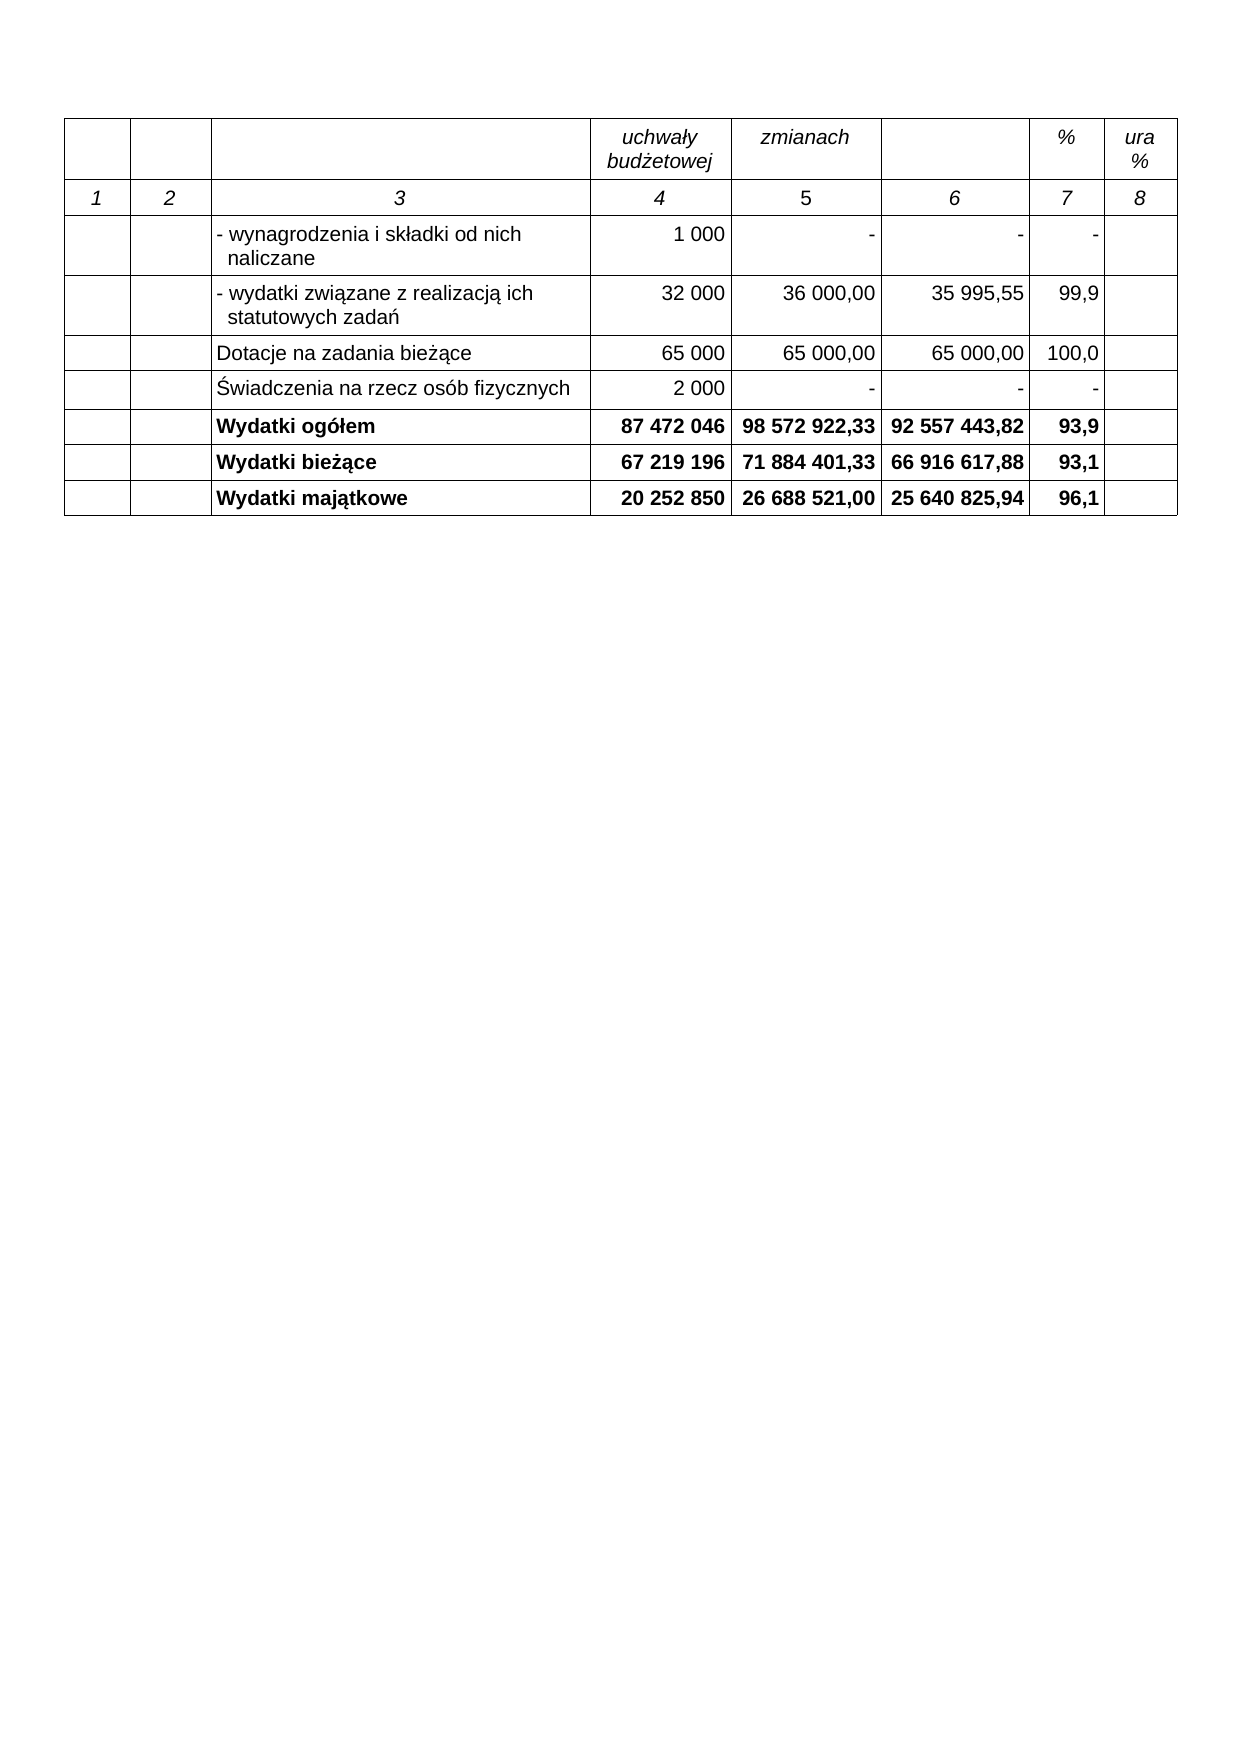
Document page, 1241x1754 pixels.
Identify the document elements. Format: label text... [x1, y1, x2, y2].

table_cell 71 884 401,33 [732, 445, 881, 479]
table_cell [131, 371, 211, 408]
table_cell [65, 216, 130, 275]
table_cell 2 [131, 180, 211, 215]
table_cell [131, 445, 211, 479]
table_cell [1105, 410, 1177, 444]
table_cell [1105, 336, 1177, 370]
table_cell 4 [591, 180, 731, 215]
table_cell Wydatki majątkowe [212, 481, 590, 515]
table_cell 35 995,55 [882, 276, 1029, 335]
table_cell [1105, 481, 1177, 515]
table_cell [65, 276, 130, 335]
table_cell % [1030, 119, 1104, 178]
table_cell 93,9 [1030, 410, 1104, 444]
table_cell 5 [732, 180, 881, 215]
table_cell [65, 119, 130, 178]
table_cell [65, 336, 130, 370]
table_cell [1105, 276, 1177, 335]
table_cell [1105, 216, 1177, 275]
table_cell 100,0 [1030, 336, 1104, 370]
table_cell [131, 481, 211, 515]
table_cell - [882, 371, 1029, 408]
table_cell [65, 481, 130, 515]
table_cell 93,1 [1030, 445, 1104, 479]
table_cell [131, 336, 211, 370]
table_cell 67 219 196 [591, 445, 731, 479]
table_cell Wydatki bieżące [212, 445, 590, 479]
table_cell 1 [65, 180, 130, 215]
table_cell 6 [882, 180, 1029, 215]
table_cell - wydatki związane z realizacją ich statutowych zadań [212, 276, 590, 335]
table_cell 8 [1105, 180, 1177, 215]
table_cell 25 640 825,94 [882, 481, 1029, 515]
table_cell - [882, 216, 1029, 275]
table_cell [131, 216, 211, 275]
table_cell 3 [212, 180, 590, 215]
table_cell 99,9 [1030, 276, 1104, 335]
table_cell Świadczenia na rzecz osób fizycznych [212, 371, 590, 408]
table_cell uchwały budżetowej [591, 119, 731, 178]
table_cell [65, 371, 130, 408]
table_cell 98 572 922,33 [732, 410, 881, 444]
table_cell 32 000 [591, 276, 731, 335]
table_cell [882, 119, 1029, 178]
table_cell [131, 119, 211, 178]
table_cell [212, 119, 590, 178]
table_cell 65 000 [591, 336, 731, 370]
table_cell 7 [1030, 180, 1104, 215]
table_cell 2 000 [591, 371, 731, 408]
table_cell 66 916 617,88 [882, 445, 1029, 479]
table_cell - [1030, 216, 1104, 275]
table_cell - [732, 216, 881, 275]
table_cell 20 252 850 [591, 481, 731, 515]
table_cell [131, 276, 211, 335]
table_cell 87 472 046 [591, 410, 731, 444]
table_cell [65, 445, 130, 479]
table_cell - [732, 371, 881, 408]
table_cell 36 000,00 [732, 276, 881, 335]
table_cell [1105, 371, 1177, 408]
table_cell ura % [1105, 119, 1177, 178]
table_cell - wynagrodzenia i składki od nich naliczane [212, 216, 590, 275]
table_cell [131, 410, 211, 444]
table_cell 65 000,00 [732, 336, 881, 370]
table_cell 96,1 [1030, 481, 1104, 515]
table_cell - [1030, 371, 1104, 408]
table_cell [65, 410, 130, 444]
table_cell zmianach [732, 119, 881, 178]
table_cell [1105, 445, 1177, 479]
table_cell 65 000,00 [882, 336, 1029, 370]
table_cell Wydatki ogółem [212, 410, 590, 444]
table_cell 92 557 443,82 [882, 410, 1029, 444]
table_cell Dotacje na zadania bieżące [212, 336, 590, 370]
table_cell 1 000 [591, 216, 731, 275]
table_cell 26 688 521,00 [732, 481, 881, 515]
